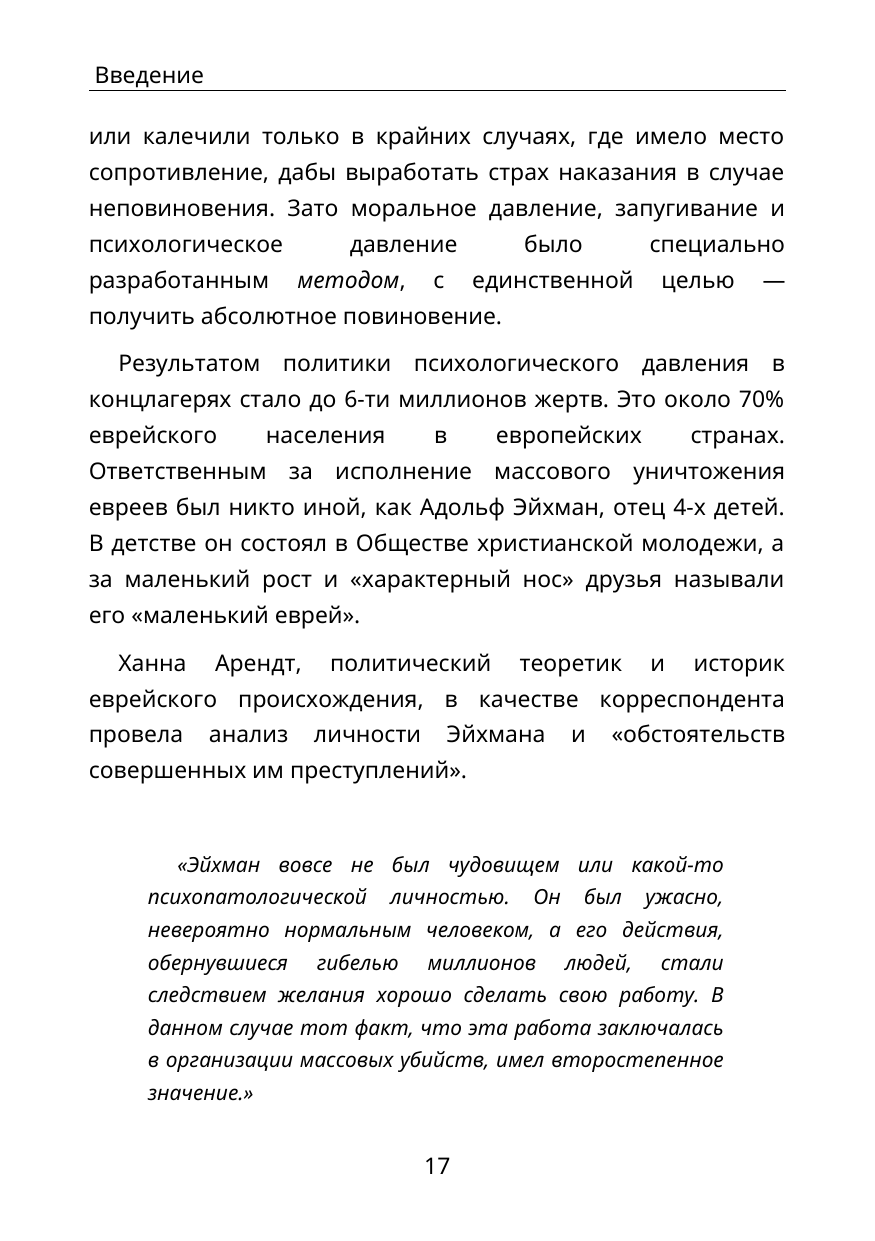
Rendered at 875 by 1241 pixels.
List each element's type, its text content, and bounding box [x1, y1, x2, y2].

text «Эйхман вовсе не был чудовищем или какой-то психопатологической личностью. Он был ужасно, невероятно нормальным человеком, а его действия, обернувшиеся гибелью миллионов людей, стали следствием желания хорошо сделать свою работу. В данном случае тот факт, что эта работа заключалась в организации массовых убийств, имел второстепенное значение.» [148, 850, 726, 1106]
text или калечили только в крайних случаях, где имело место сопротивление, дабы выработать страх наказания в случае неповиновения. Зато моральное давление, запугивание и психологическое давление было специально разработанным методом, с единственной целью — получить абсолютное повиновение. [88, 120, 786, 331]
text Результатом политики психологического давления в концлагерях стало до 6-ти миллионов жертв. Это около 70% еврейского населения в европейских странах. Ответственным за исполнение массового уничтожения евреев был никто иной, как Адольф Эйхман, отец 4-х детей. В детстве он состоял в Обществе христианской молодежи, а за маленький рост и «характерный нос» друзья называли его «маленький еврей». [88, 347, 786, 630]
text Ханна Арендт, политический теоретик и историк еврейского происхождения, в качестве корреспондента провела анализ личности Эйхмана и «обстоятельств совершенных им преступлений». [88, 647, 786, 786]
